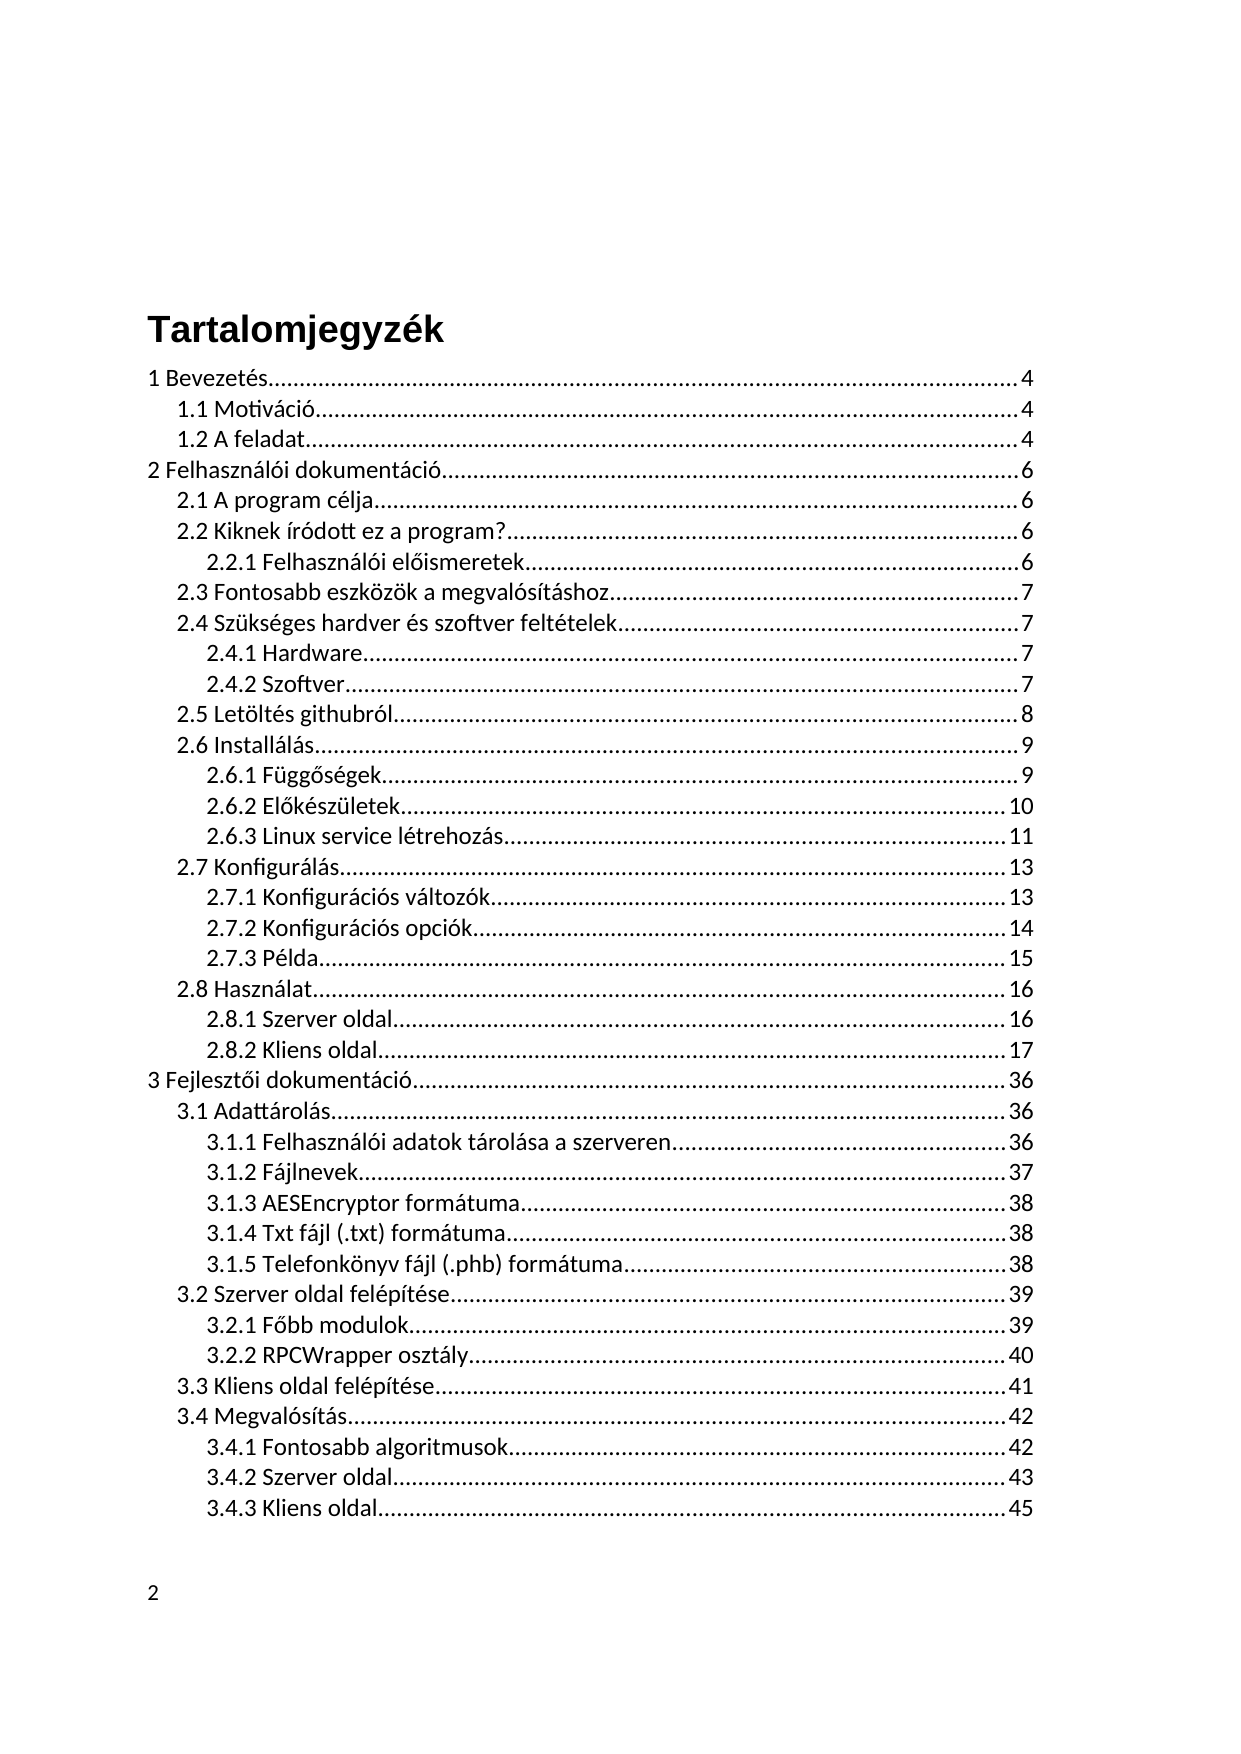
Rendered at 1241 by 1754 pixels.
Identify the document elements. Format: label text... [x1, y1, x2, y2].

text 3.2.2 RPCWrapper osztály 40 [206, 1339, 1033, 1370]
text 3.4.1 Fontosabb algoritmusok 42 [206, 1431, 1033, 1461]
text 2.8.2 Kliens oldal 17 [206, 1034, 1033, 1064]
text 2.8 Használat 16 [176, 973, 1033, 1003]
text 2.6.1 Függőségek 9 [206, 759, 1033, 790]
text 2.3 Fontosabb eszközök a megvalósításhoz 7 [176, 576, 1033, 607]
text 2.4.1 Hardware 7 [206, 637, 1033, 668]
subtitle Tartalomjegyzék [147, 306, 1033, 350]
text 2.7.1 Konfigurációs változók 13 [206, 881, 1033, 912]
text 3.1.4 Txt fájl (.txt) formátuma 38 [206, 1217, 1033, 1248]
text 2.4.2 Szoftver 7 [206, 668, 1033, 698]
text 2.5 Letöltés githubról 8 [176, 698, 1033, 729]
text 3.1 Adattárolás 36 [176, 1095, 1033, 1126]
text 2.7.3 Példa 15 [206, 942, 1033, 973]
text 3.1.1 Felhasználói adatok tárolása a szerveren 36 [206, 1126, 1033, 1156]
text 3 Fejlesztői dokumentáció 36 [147, 1064, 1033, 1095]
text 2.4 Szükséges hardver és szoftver feltételek 7 [176, 607, 1033, 637]
text 3.1.3 AESEncryptor formátuma 38 [206, 1187, 1033, 1217]
text 3.2.1 Főbb modulok 39 [206, 1309, 1033, 1339]
text 3.4 Megvalósítás 42 [176, 1400, 1033, 1431]
text 2 Felhasználói dokumentáció 6 [147, 454, 1033, 485]
text 3.1.5 Telefonkönyv fájl (.phb) formátuma 38 [206, 1248, 1033, 1278]
text 2.1 A program célja 6 [176, 485, 1033, 515]
text 2.6 Installálás 9 [176, 729, 1033, 759]
text 2.6.3 Linux service létrehozás 11 [206, 820, 1033, 851]
text 3.1.2 Fájlnevek 37 [206, 1156, 1033, 1187]
text 2.2.1 Felhasználói előismeretek 6 [206, 546, 1033, 576]
text 3.2 Szerver oldal felépítése 39 [176, 1278, 1033, 1309]
text 2.7.2 Konfigurációs opciók 14 [206, 912, 1033, 942]
text 2.6.2 Előkészületek 10 [206, 790, 1033, 820]
text 1 Bevezetés 4 [147, 363, 1033, 393]
text 1.2 A feladat 4 [176, 424, 1033, 454]
text 3.3 Kliens oldal felépítése 41 [176, 1370, 1033, 1400]
text 1.1 Motiváció 4 [176, 393, 1033, 424]
text 2.7 Konfigurálás 13 [176, 851, 1033, 881]
text 2.8.1 Szerver oldal 16 [206, 1003, 1033, 1034]
text 3.4.2 Szerver oldal 43 [206, 1461, 1033, 1492]
text 3.4.3 Kliens oldal 45 [206, 1492, 1033, 1522]
text 2.2 Kiknek íródott ez a program? 6 [176, 515, 1033, 546]
